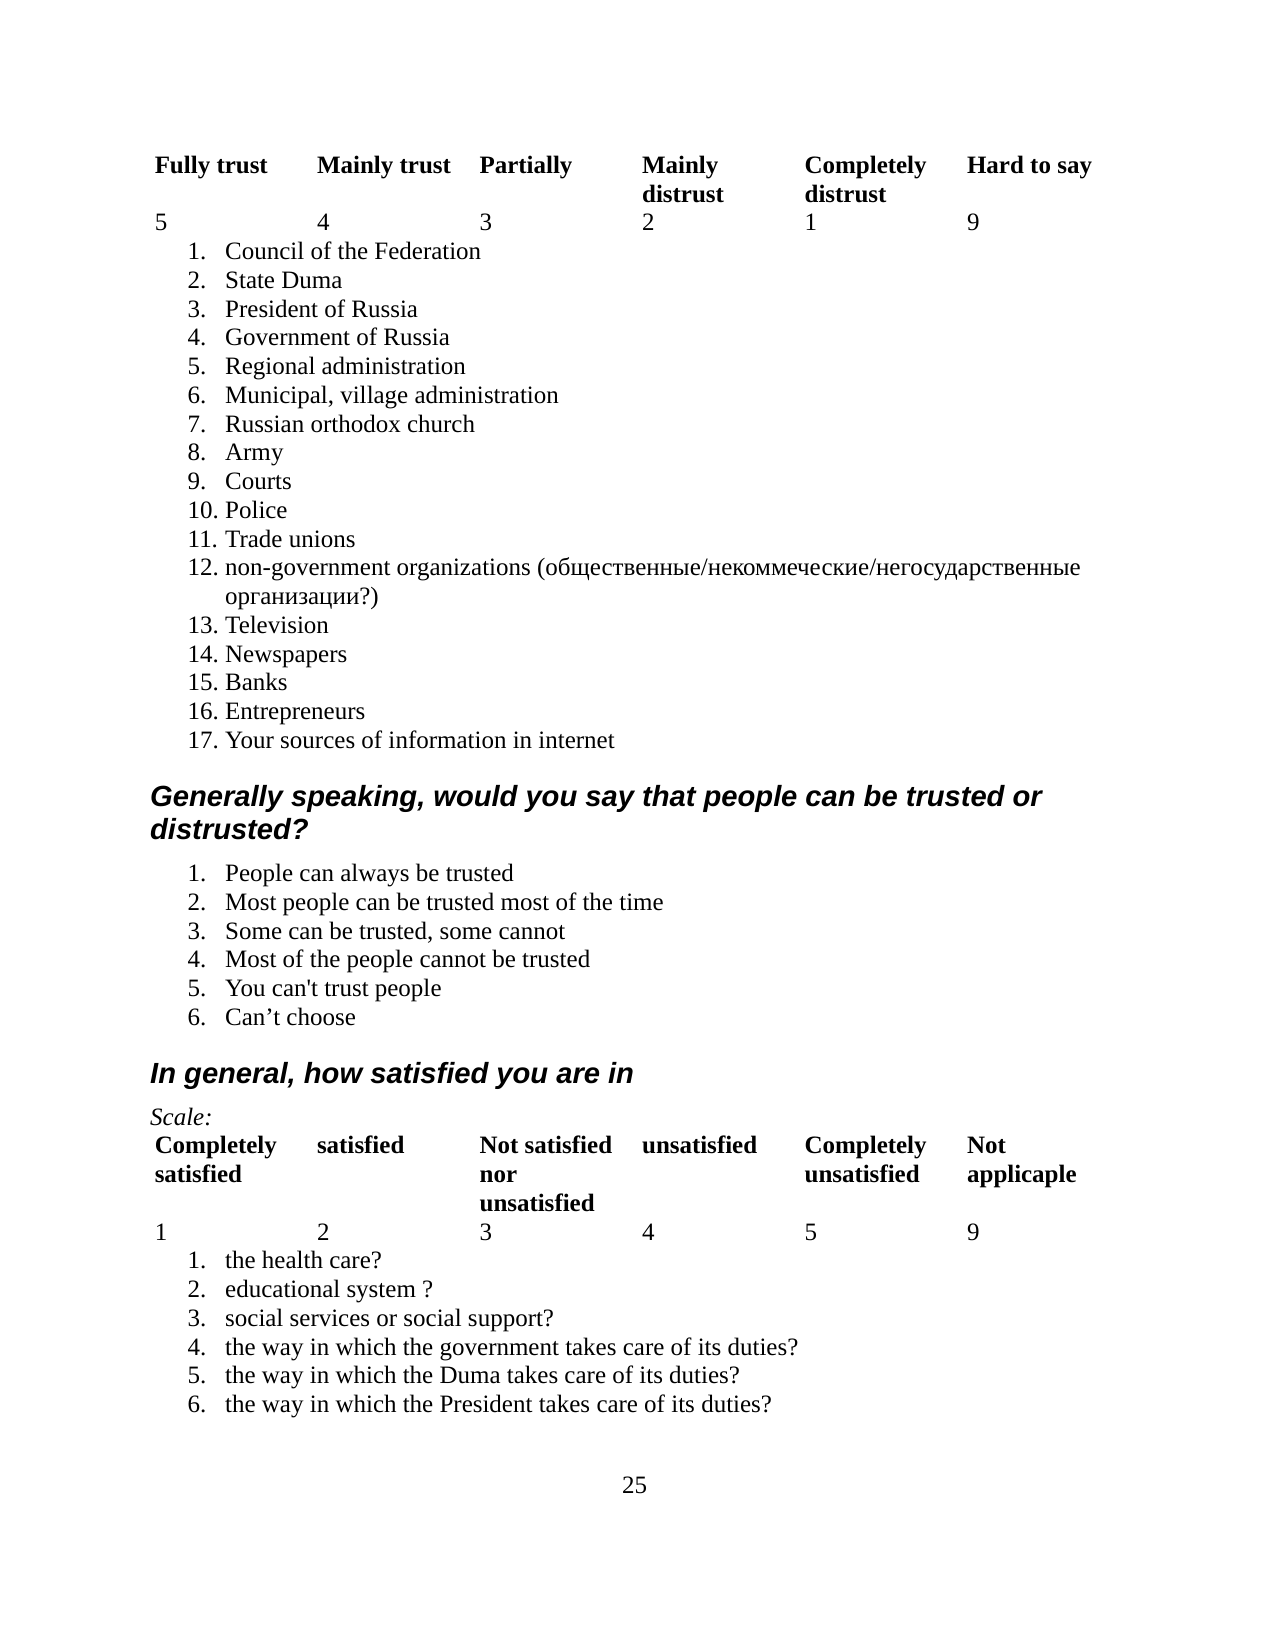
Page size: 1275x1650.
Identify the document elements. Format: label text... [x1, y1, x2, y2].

list Russian orthodox church [187, 409, 1125, 437]
table_header satisfied [313, 1131, 475, 1217]
list non-government organizations (общественные/некоммеческие/негосударственные организации?) [187, 552, 1125, 610]
subtitle In general, how satisfied you are in [150, 1056, 1125, 1089]
table_header Mainly trust [313, 150, 475, 207]
table_header Mainly distrust [638, 150, 800, 207]
table_header Not satisfied nor unsatisfied [475, 1131, 637, 1217]
list educational system ? [187, 1274, 1125, 1303]
list Your sources of information in internet [187, 725, 1125, 754]
table_header Completely satisfied [150, 1131, 312, 1217]
list Council of the Federation [187, 236, 1125, 265]
table_header unsatisfied [638, 1131, 800, 1217]
table_cell 9 [963, 1217, 1125, 1246]
list Courts [187, 466, 1125, 495]
list the way in which the government takes care of its duties? [187, 1332, 1125, 1361]
list People can always be trusted [187, 858, 1125, 887]
table_cell 4 [638, 1217, 800, 1246]
list social services or social support? [187, 1303, 1125, 1332]
table_header Partially [475, 150, 637, 207]
table_header Fully trust [150, 150, 312, 207]
list President of Russia [187, 294, 1125, 322]
list Police [187, 495, 1125, 524]
list You can't trust people [187, 973, 1125, 1002]
table_header Hard to say [963, 150, 1125, 207]
table_cell 3 [475, 208, 637, 236]
list Trade unions [187, 524, 1125, 552]
table_cell 5 [800, 1217, 962, 1246]
list the way in which the President takes care of its duties? [187, 1389, 1125, 1418]
list the way in which the Duma takes care of its duties? [187, 1361, 1125, 1389]
table_cell 3 [475, 1217, 637, 1246]
list Most people can be trusted most of the time [187, 887, 1125, 916]
text Scale: [150, 1102, 1125, 1131]
table_cell 4 [313, 208, 475, 236]
table_cell 2 [638, 208, 800, 236]
list Regional administration [187, 351, 1125, 380]
list Entrepreneurs [187, 696, 1125, 725]
table_cell 1 [800, 208, 962, 236]
table_cell 2 [313, 1217, 475, 1246]
table_header Not applicaple [963, 1131, 1125, 1217]
list Government of Russia [187, 322, 1125, 351]
subtitle Generally speaking, would you say that people can be trusted or distrusted? [150, 779, 1125, 846]
list Some can be trusted, some cannot [187, 916, 1125, 944]
list Municipal, village administration [187, 380, 1125, 409]
list Television [187, 610, 1125, 639]
list Banks [187, 667, 1125, 696]
list State Duma [187, 265, 1125, 294]
table_cell 5 [150, 208, 312, 236]
table_cell 1 [150, 1217, 312, 1246]
list Army [187, 437, 1125, 466]
list Can’t choose [187, 1002, 1125, 1031]
table_header Completely unsatisfied [800, 1131, 962, 1217]
list the health care? [187, 1246, 1125, 1274]
list Newspapers [187, 639, 1125, 667]
table_cell 9 [963, 208, 1125, 236]
table_header Completely distrust [800, 150, 962, 207]
list Most of the people cannot be trusted [187, 944, 1125, 973]
